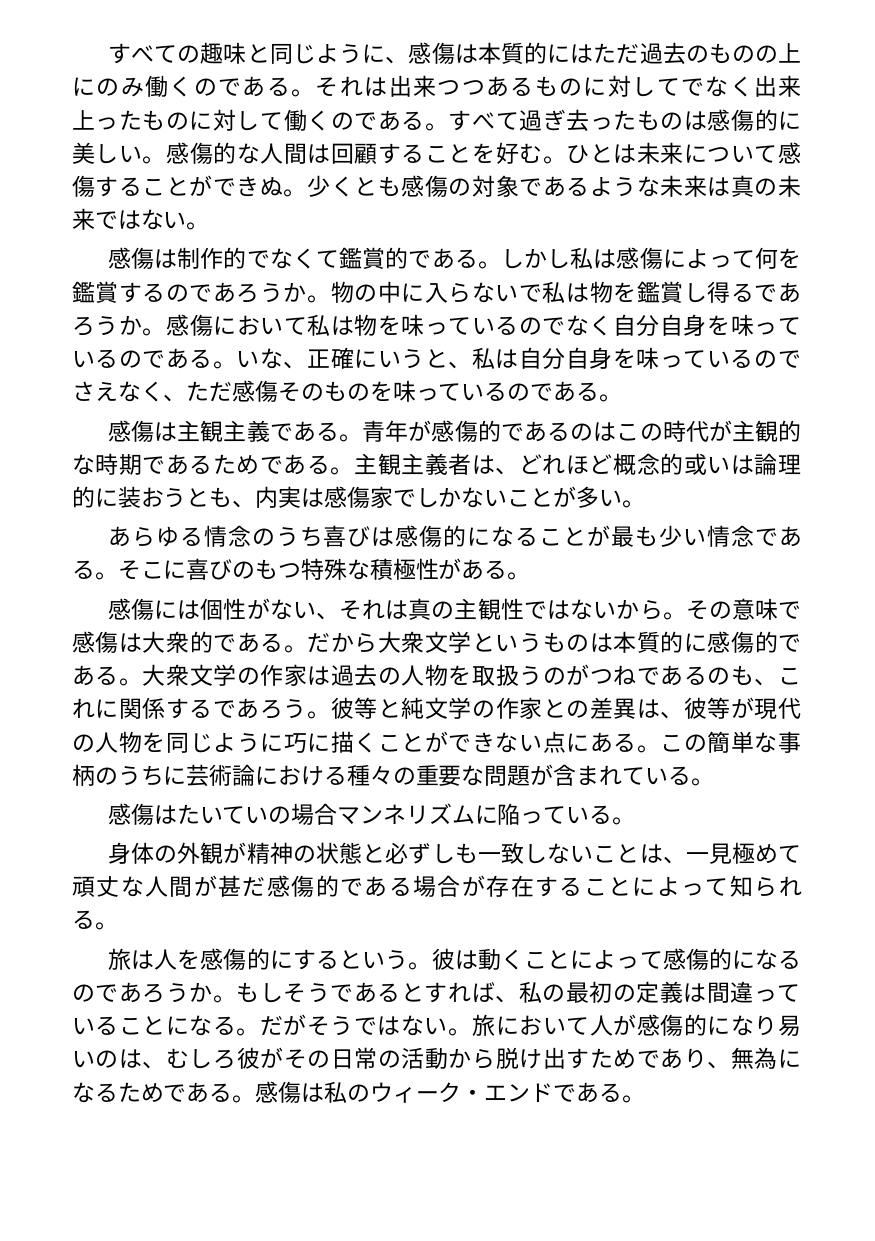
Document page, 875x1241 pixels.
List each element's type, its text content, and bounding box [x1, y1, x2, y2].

text すべての趣味と同じように、感傷は本質的にはただ過去のものの上にのみ働くのである。それは出来つつあるものに対してでなく出来上ったものに対して働くのである。すべて過ぎ去ったものは感傷的に美しい。感傷的な人間は回顧することを好む。ひとは未来について感傷することができぬ。少くとも感傷の対象であるような未来は真の未来ではない。 [72, 36, 802, 235]
text 感傷は制作的でなくて鑑賞的である。しかし私は感傷によって何を鑑賞するのであろうか。物の中に入らないで私は物を鑑賞し得るであろうか。感傷において私は物を味っているのでなく自分自身を味っているのである。いな、正確にいうと、私は自分自身を味っているのでさえなく、ただ感傷そのものを味っているのである。 [72, 241, 802, 407]
text 感傷はたいていの場合マンネリズムに陥っている。 [72, 797, 802, 830]
text 旅は人を感傷的にするという。彼は動くことによって感傷的になるのであろうか。もしそうであるとすれば、私の最初の定義は間違っていることになる。だがそうではない。旅において人が感傷的になり易いのは、むしろ彼がその日常の活動から脱け出すためであり、無為になるためである。感傷は私のウィーク・エンドである。 [72, 942, 802, 1108]
text 身体の外観が精神の状態と必ずしも一致しないことは、一見極めて頑丈な人間が甚だ感傷的である場合が存在することによって知られる。 [72, 836, 802, 936]
text あらゆる情念のうち喜びは感傷的になることが最も少い情念である。そこに喜びのもつ特殊な積極性がある。 [72, 519, 802, 586]
text 感傷は主観主義である。青年が感傷的であるのはこの時代が主観的な時期であるためである。主観主義者は、どれほど概念的或いは論理的に装おうとも、内実は感傷家でしかないことが多い。 [72, 413, 802, 513]
text 感傷には個性がない、それは真の主観性ではないから。その意味で感傷は大衆的である。だから大衆文学というものは本質的に感傷的である。大衆文学の作家は過去の人物を取扱うのがつねであるのも、これに関係するであろう。彼等と純文学の作家との差異は、彼等が現代の人物を同じように巧に描くことができない点にある。この簡単な事柄のうちに芸術論における種々の重要な問題が含まれている。 [72, 591, 802, 791]
